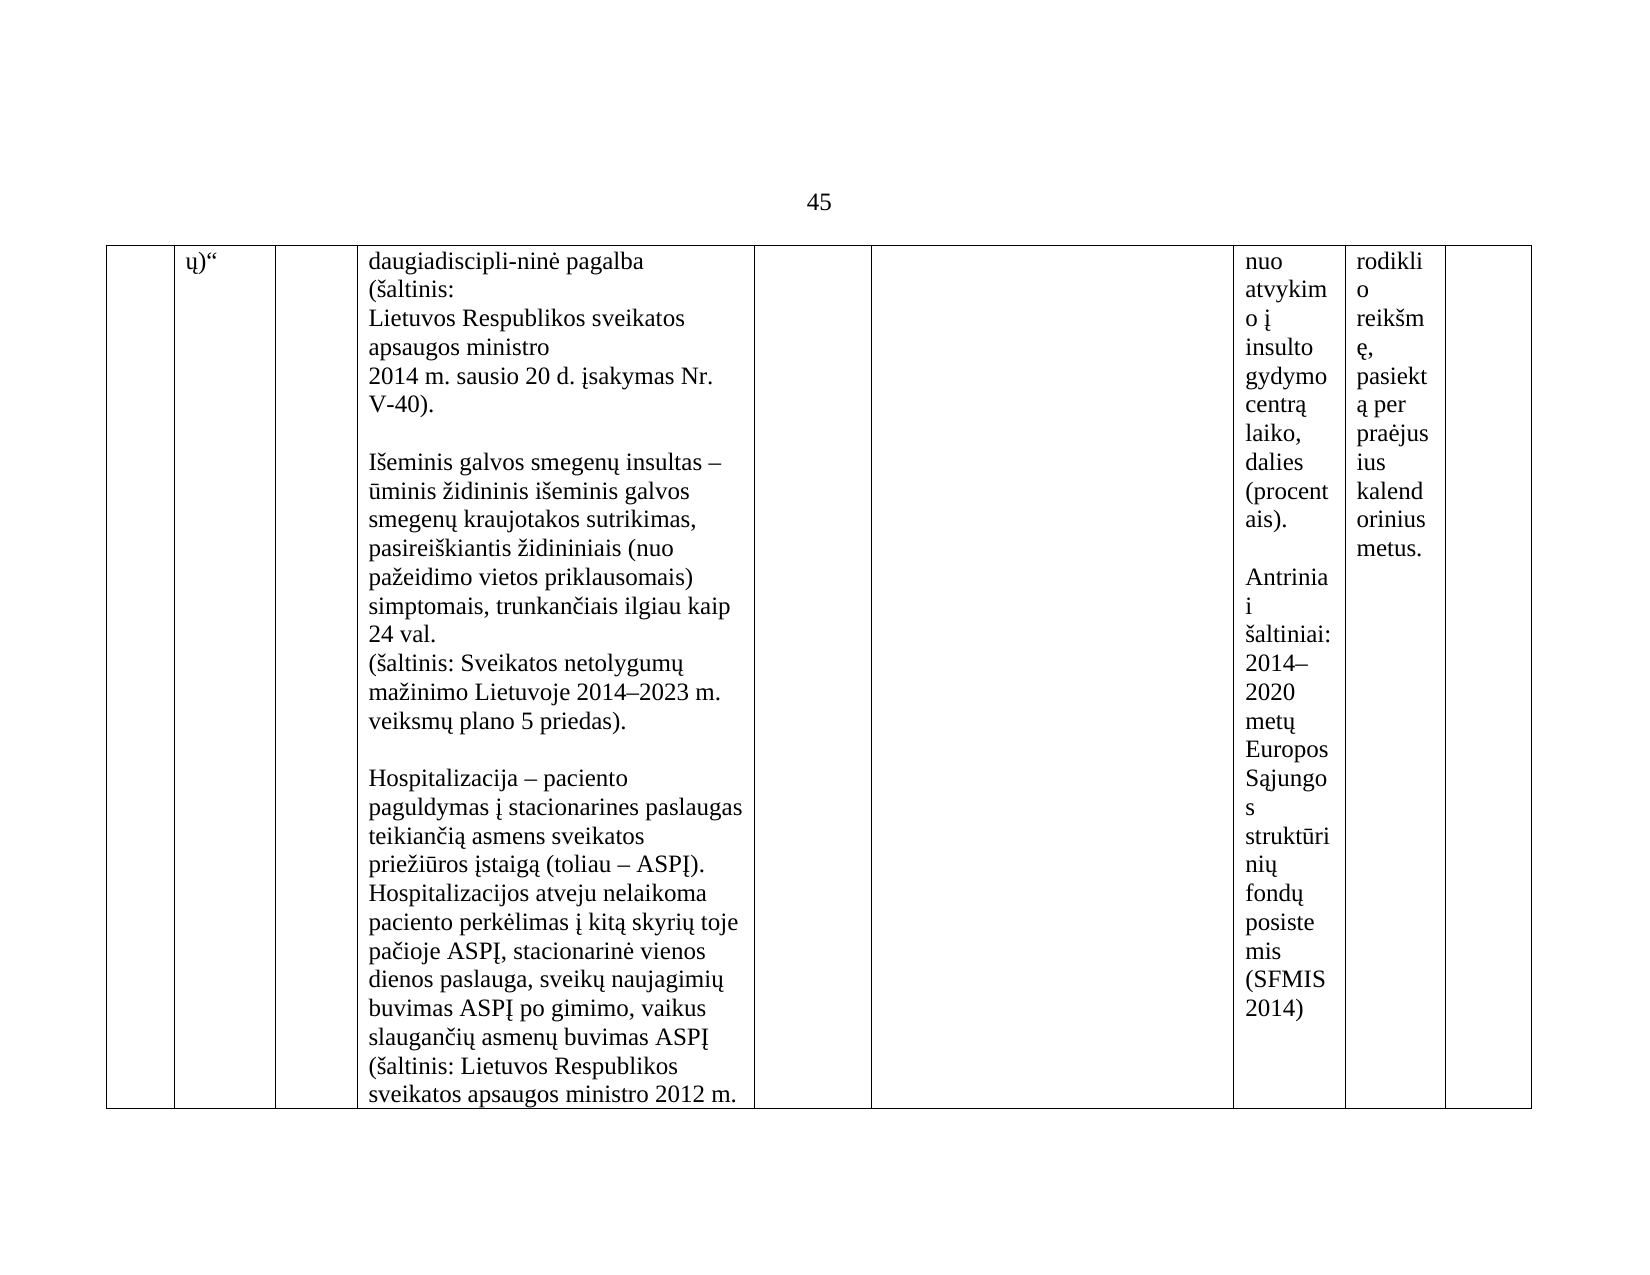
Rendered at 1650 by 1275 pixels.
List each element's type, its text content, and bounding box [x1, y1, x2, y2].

table_cell daugiadiscipli-ninė pagalba (šaltinis: Lietuvos Respublikos sveikatos apsaugos ministro 2014 m. sausio 20 d. įsakymas Nr. V-40). Išeminis galvos smegenų insultas – ūminis židininis išeminis galvos smegenų kraujotakos sutrikimas, pasireiškiantis židininiais (nuo pažeidimo vietos priklausomais) simptomais, trunkančiais ilgiau kaip 24 val. (šaltinis: Sveikatos netolygumų mažinimo Lietuvoje 2014–2023 m. veiksmų plano 5 priedas). Hospitalizacija – paciento paguldymas į stacionarines paslaugas teikiančią asmens sveikatos priežiūros įstaigą (toliau – ASPĮ). Hospitalizacijos atveju nelaikoma paciento perkėlimas į kitą skyrių toje pačioje ASPĮ, stacionarinė vienos dienos paslauga, sveikų naujagimių buvimas ASPĮ po gimimo, vaikus slaugančių asmenų buvimas ASPĮ (šaltinis: Lietuvos Respublikos sveikatos apsaugos ministro 2012 m. [358, 246, 754, 1108]
table_cell [107, 246, 174, 1108]
table_cell rodiklio reikšmę, pasiektą per praėjusius kalendorinius metus. [1346, 246, 1445, 1108]
table_cell [755, 246, 871, 1108]
table_cell [276, 246, 357, 1108]
table_cell ų)“ [175, 246, 275, 1108]
table_cell [1446, 246, 1531, 1108]
table_cell nuo atvykimo į insulto gydymo centrą laiko, dalies (procentais). Antriniai šaltiniai: 2014–2020 metų Europos Sąjungos struktūrinių fondų posistemis (SFMIS2014) [1234, 246, 1345, 1108]
table_cell [872, 246, 1233, 1108]
